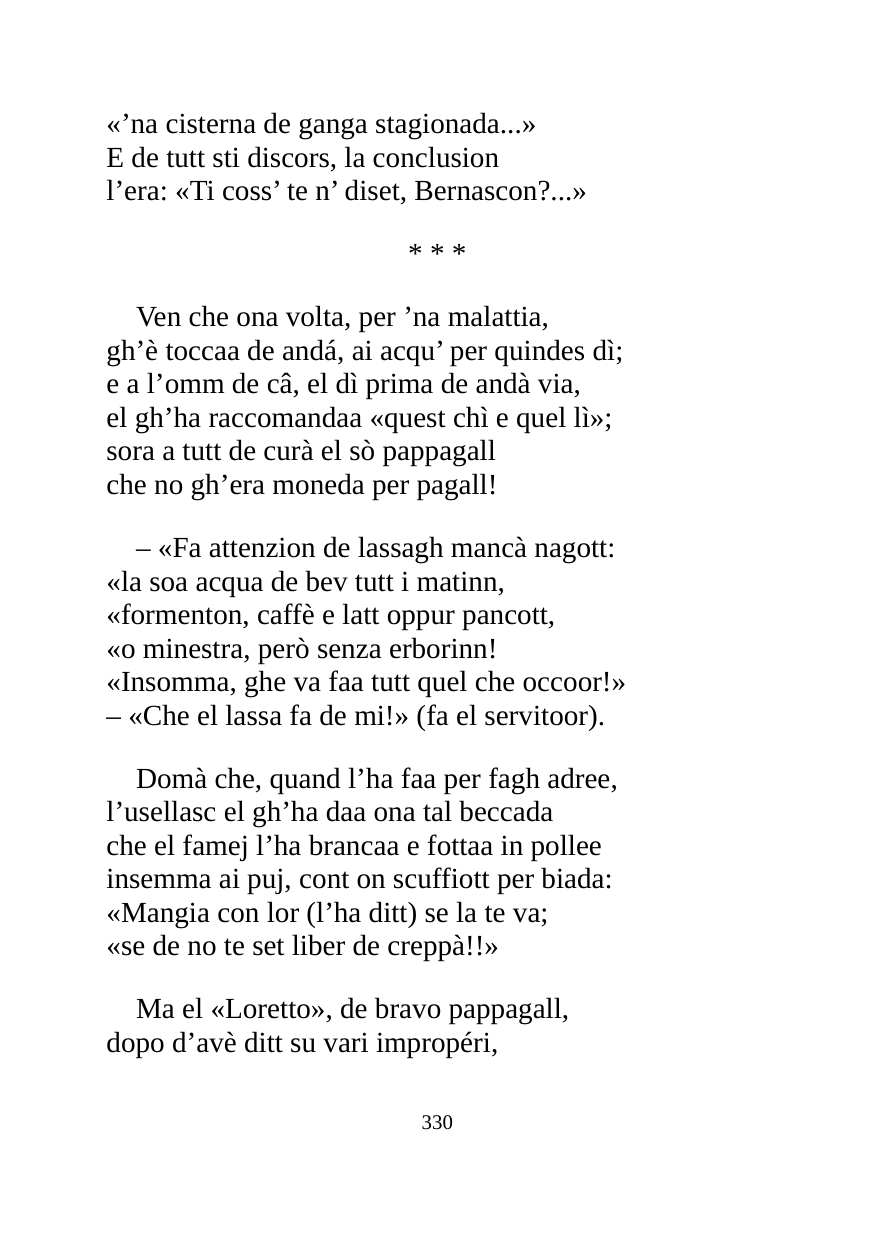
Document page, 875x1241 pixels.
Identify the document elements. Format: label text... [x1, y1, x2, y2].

text Ma el «Loretto», de bravo pappagall, dopo d’avè ditt su vari impropéri, [106, 992, 768, 1059]
text * * * [106, 236, 768, 270]
text Ven che ona volta, per ’na malattia, gh’è toccaa de andá, ai acqu’ per quindes dì; e a l’omm de câ, el dì prima de andà via, el gh’ha raccomandaa «quest chì e quel lì»; sora a tutt de curà el sò pappagall che no gh’era moneda per pagall! [106, 299, 768, 501]
text «’na cisterna de ganga stagionada...» E de tutt sti discors, la conclusion l’era: «Ti coss’ te n’ diset, Bernascon?...» [106, 106, 768, 207]
text Domà che, quand l’ha faa per fagh adree, l’usellasc el gh’ha daa ona tal beccada che el famej l’ha brancaa e fottaa in pollee insemma ai puj, cont on scuffiott per biada: «Mangia con lor (l’ha ditt) se la te va; «se de no te set liber de creppà!!» [106, 761, 768, 962]
text – «Fa attenzion de lassagh mancà nagott: «la soa acqua de bev tutt i matinn, «formenton, caffè e latt oppur pancott, «o minestra, però senza erborinn! «Insomma, ghe va faa tutt quel che occoor!» – «Che el lassa fa de mi!» (fa el servitoor). [106, 530, 768, 731]
